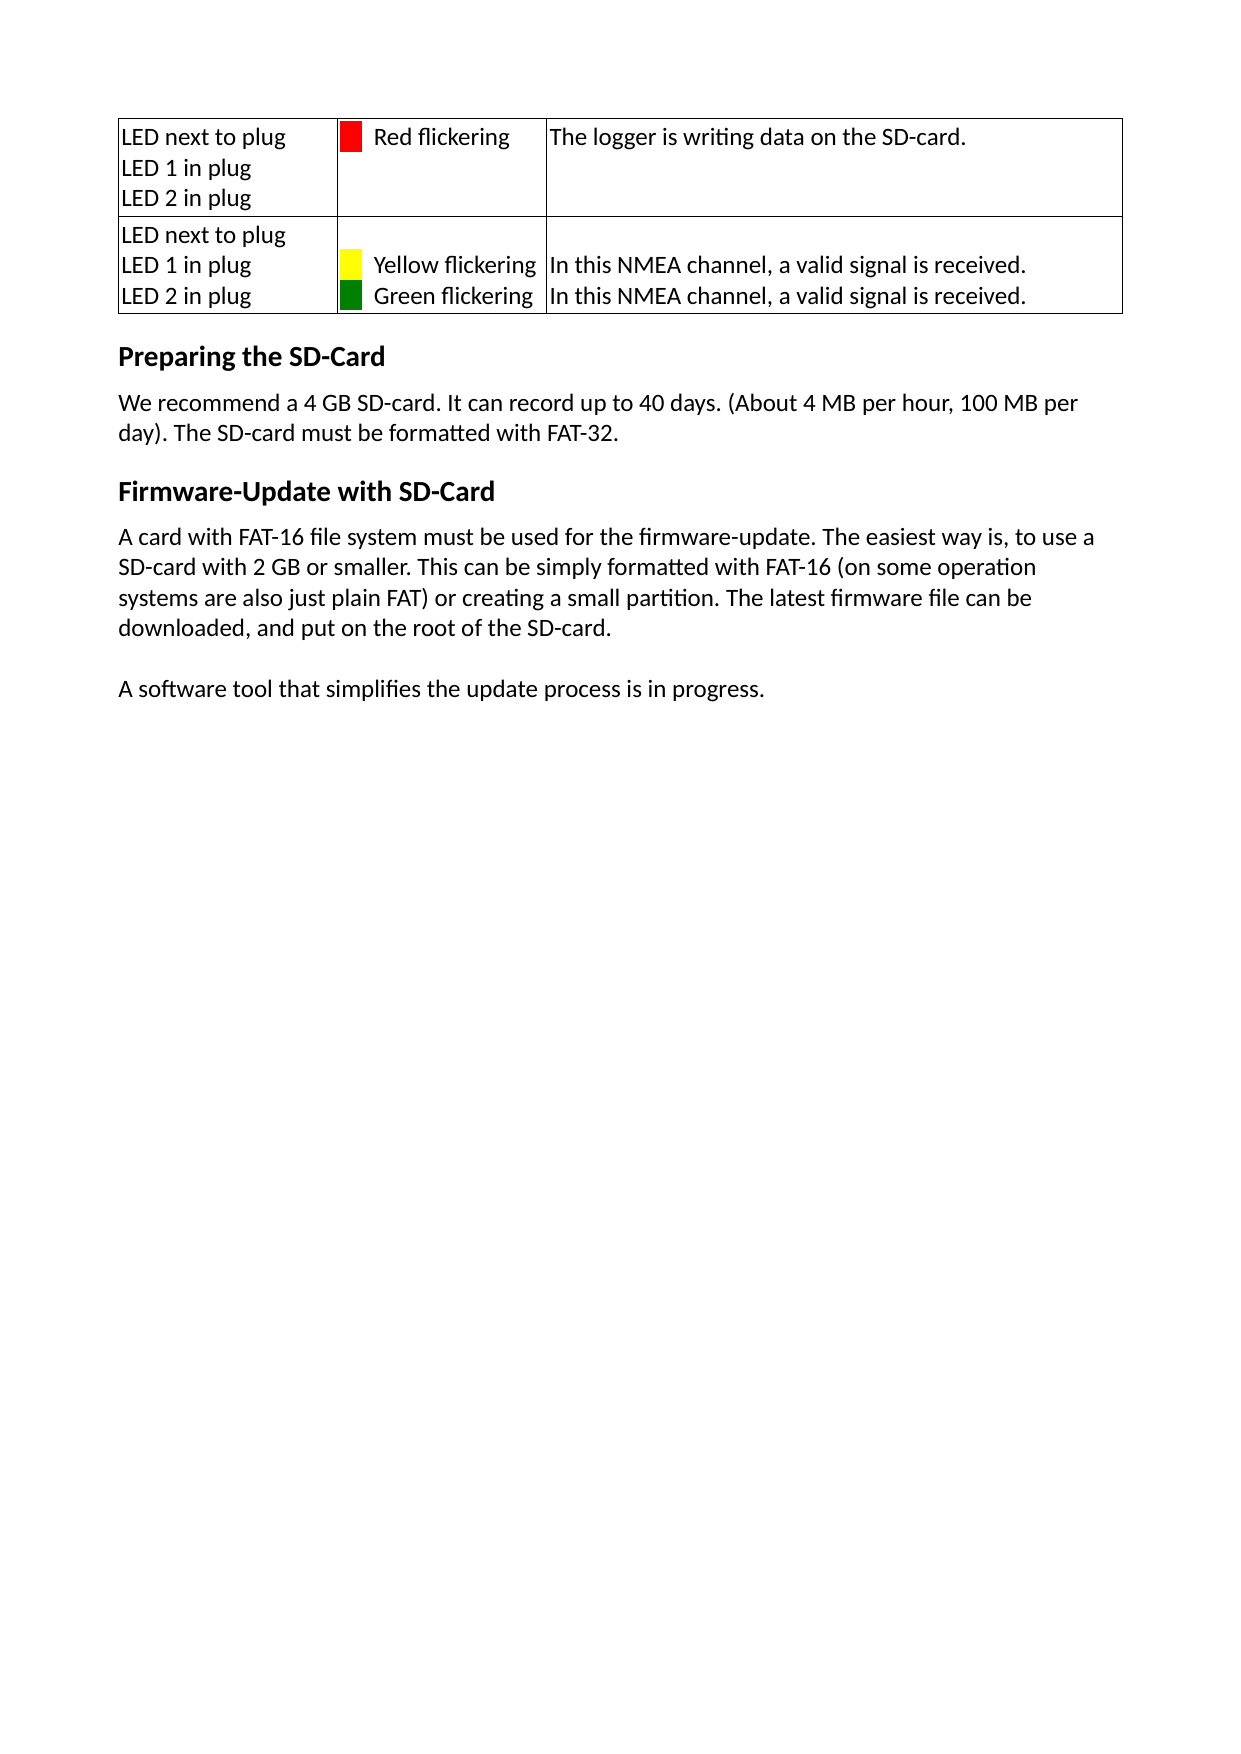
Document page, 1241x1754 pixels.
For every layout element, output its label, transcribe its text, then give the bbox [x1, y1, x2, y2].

table_cell LED next to plug LED 1 in plug LED 2 in plug [119, 119, 337, 216]
table_cell Yellow flickering Green flickering [338, 217, 546, 313]
table_cell In this NMEA channel, a valid signal is received. In this NMEA channel, a valid signal is received. [547, 217, 1122, 313]
text We recommend a 4 GB SD-card. It can record up to 40 days. (About 4 MB per hour, 100 MB per day). The SD-card must be formatted with FAT-32. [118, 387, 1122, 448]
table_cell LED next to plug LED 1 in plug LED 2 in plug [119, 217, 337, 313]
table_cell Red flickering [338, 119, 546, 216]
text A card with FAT-16 file system must be used for the firmware-update. The easiest way is, to use a SD-card with 2 GB or smaller. This can be simply formatted with FAT-16 (on some operation systems are also just plain FAT) or creating a small partition. The latest firmware file can be downloaded, and put on the root of the SD-card. [118, 521, 1122, 643]
subtitle Firmware-Update with SD-Card [118, 473, 1122, 508]
text A software tool that simplifies the update process is in progress. [118, 673, 1122, 704]
table_cell The logger is writing data on the SD-card. [547, 119, 1122, 216]
subtitle Preparing the SD-Card [118, 338, 1122, 374]
